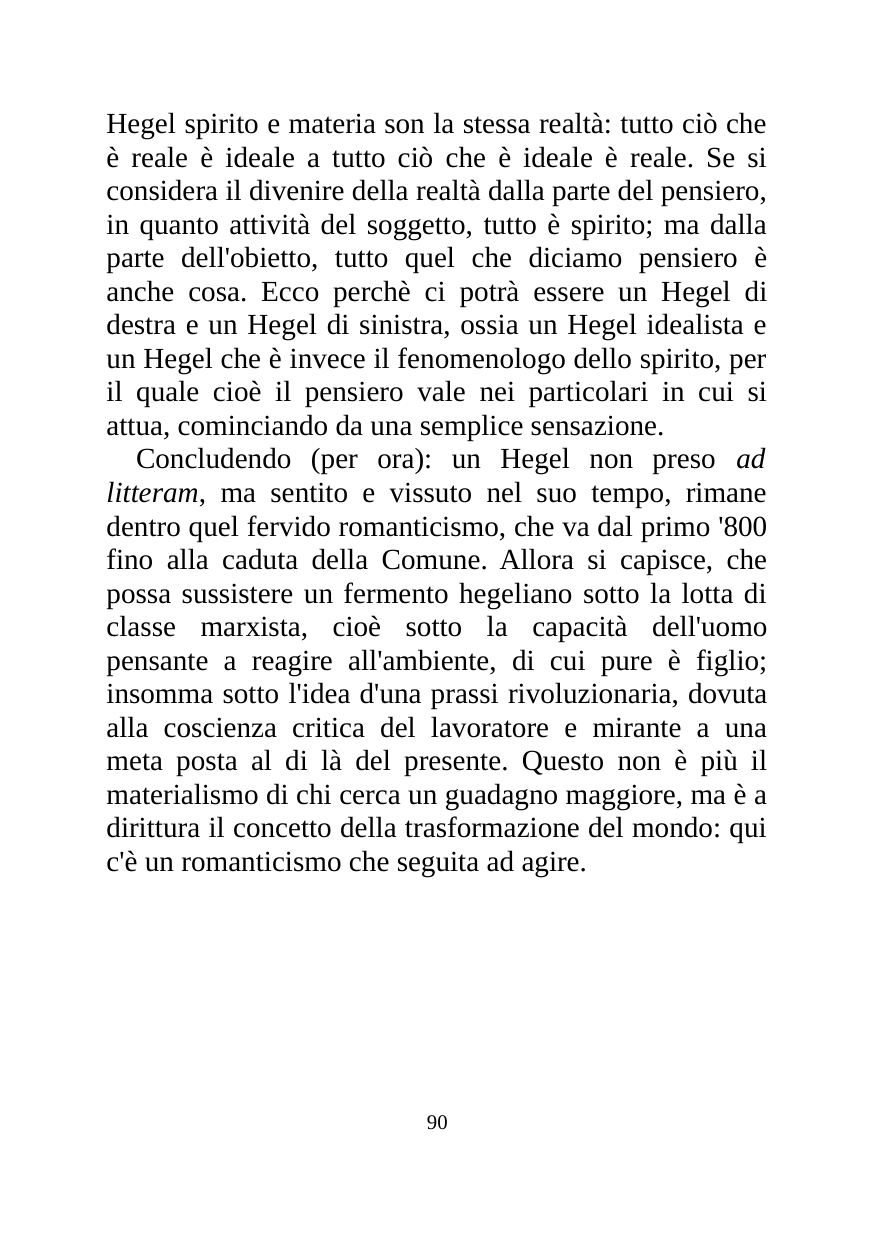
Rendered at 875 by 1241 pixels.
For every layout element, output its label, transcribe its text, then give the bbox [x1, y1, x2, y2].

text Concludendo (per ora): un Hegel non preso ad litteram, ma sentito e vissuto nel suo tempo, rimane dentro quel fervido romanticismo, che va dal primo '800 fino alla caduta della Comune. Allora si capisce, che possa sussistere un fermento hegeliano sotto la lotta di classe marxista, cioè sotto la capacità dell'uomo pensante a reagire all'ambiente, di cui pure è figlio; insomma sotto l'idea d'una prassi rivoluzionaria, dovuta alla coscienza critica del lavoratore e mirante a una meta posta al di là del presente. Questo non è più il materialismo di chi cerca un guadagno maggiore, ma è a dirittura il concetto della trasformazione del mondo: qui c'è un romanticismo che seguita ad agire. [106, 442, 768, 878]
text Hegel spirito e materia son la stessa realtà: tutto ciò che è reale è ideale a tutto ciò che è ideale è reale. Se si considera il divenire della realtà dalla parte del pensiero, in quanto attività del soggetto, tutto è spirito; ma dalla parte dell'obietto, tutto quel che diciamo pensiero è anche cosa. Ecco perchè ci potrà essere un Hegel di destra e un Hegel di sinistra, ossia un Hegel idealista e un Hegel che è invece il fenomenologo dello spirito, per il quale cioè il pensiero vale nei particolari in cui si attua, cominciando da una semplice sensazione. [106, 106, 768, 442]
